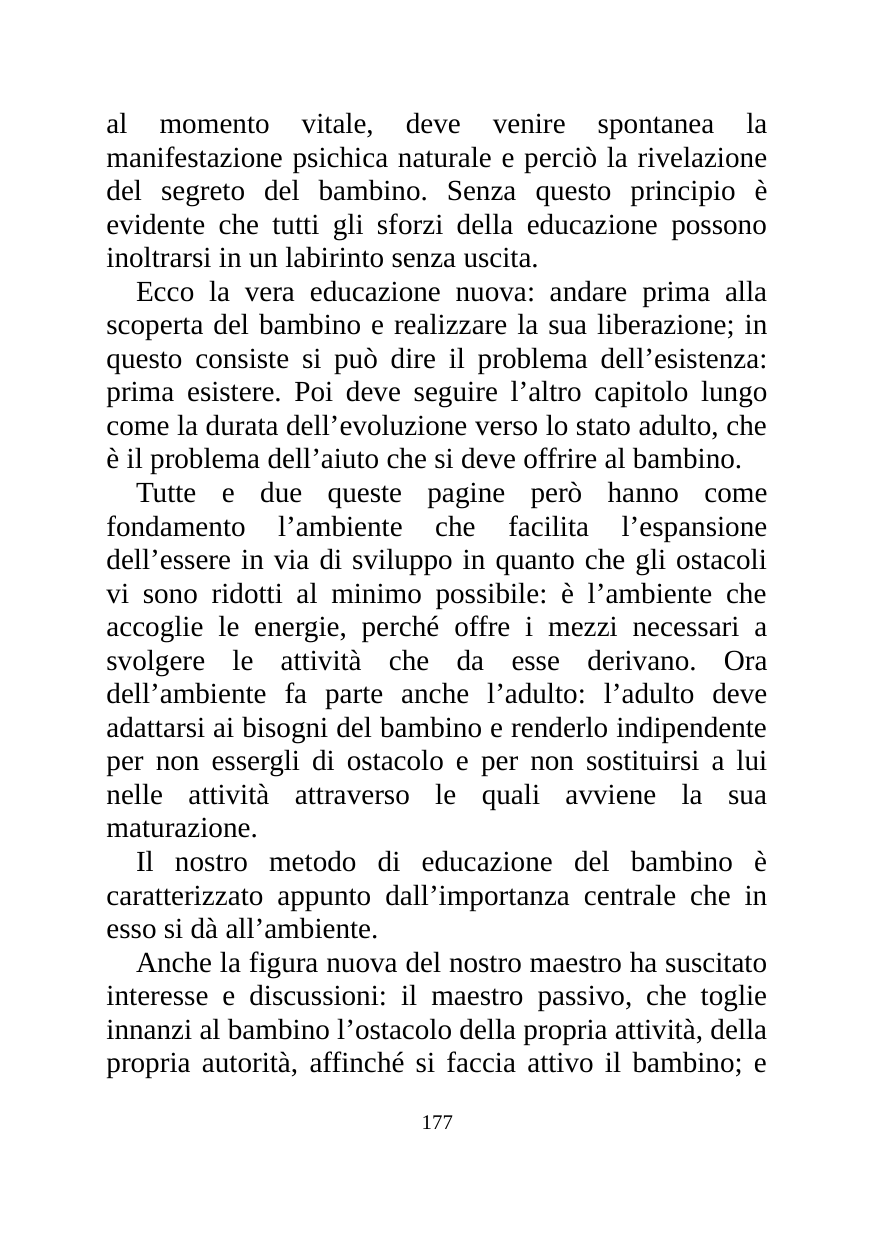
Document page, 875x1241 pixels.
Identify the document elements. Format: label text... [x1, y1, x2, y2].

text Ecco la vera educazione nuova: andare prima alla scoperta del bambino e realizzare la sua liberazione; in questo consiste si può dire il problema dell’esistenza: prima esistere. Poi deve seguire l’altro capitolo lungo come la durata dell’evoluzione verso lo stato adulto, che è il problema dell’aiuto che si deve offrire al bambino. [106, 274, 768, 475]
text Il nostro metodo di educazione del bambino è caratterizzato appunto dall’importanza centrale che in esso si dà all’ambiente. [106, 844, 768, 945]
text Anche la figura nuova del nostro maestro ha suscitato interesse e discussioni: il maestro passivo, che toglie innanzi al bambino l’ostacolo della propria attività, della propria autorità, affinché si faccia attivo il bambino; e [106, 945, 768, 1079]
text al momento vitale, deve venire spontanea la manifestazione psichica naturale e perciò la rivelazione del segreto del bambino. Senza questo principio è evidente che tutti gli sforzi della educazione possono inoltrarsi in un labirinto senza uscita. [106, 106, 768, 274]
text Tutte e due queste pagine però hanno come fondamento l’ambiente che facilita l’espansione dell’essere in via di sviluppo in quanto che gli ostacoli vi sono ridotti al minimo possibile: è l’ambiente che accoglie le energie, perché offre i mezzi necessari a svolgere le attività che da esse derivano. Ora dell’ambiente fa parte anche l’adulto: l’adulto deve adattarsi ai bisogni del bambino e renderlo indipendente per non essergli di ostacolo e per non sostituirsi a lui nelle attività attraverso le quali avviene la sua maturazione. [106, 475, 768, 844]
